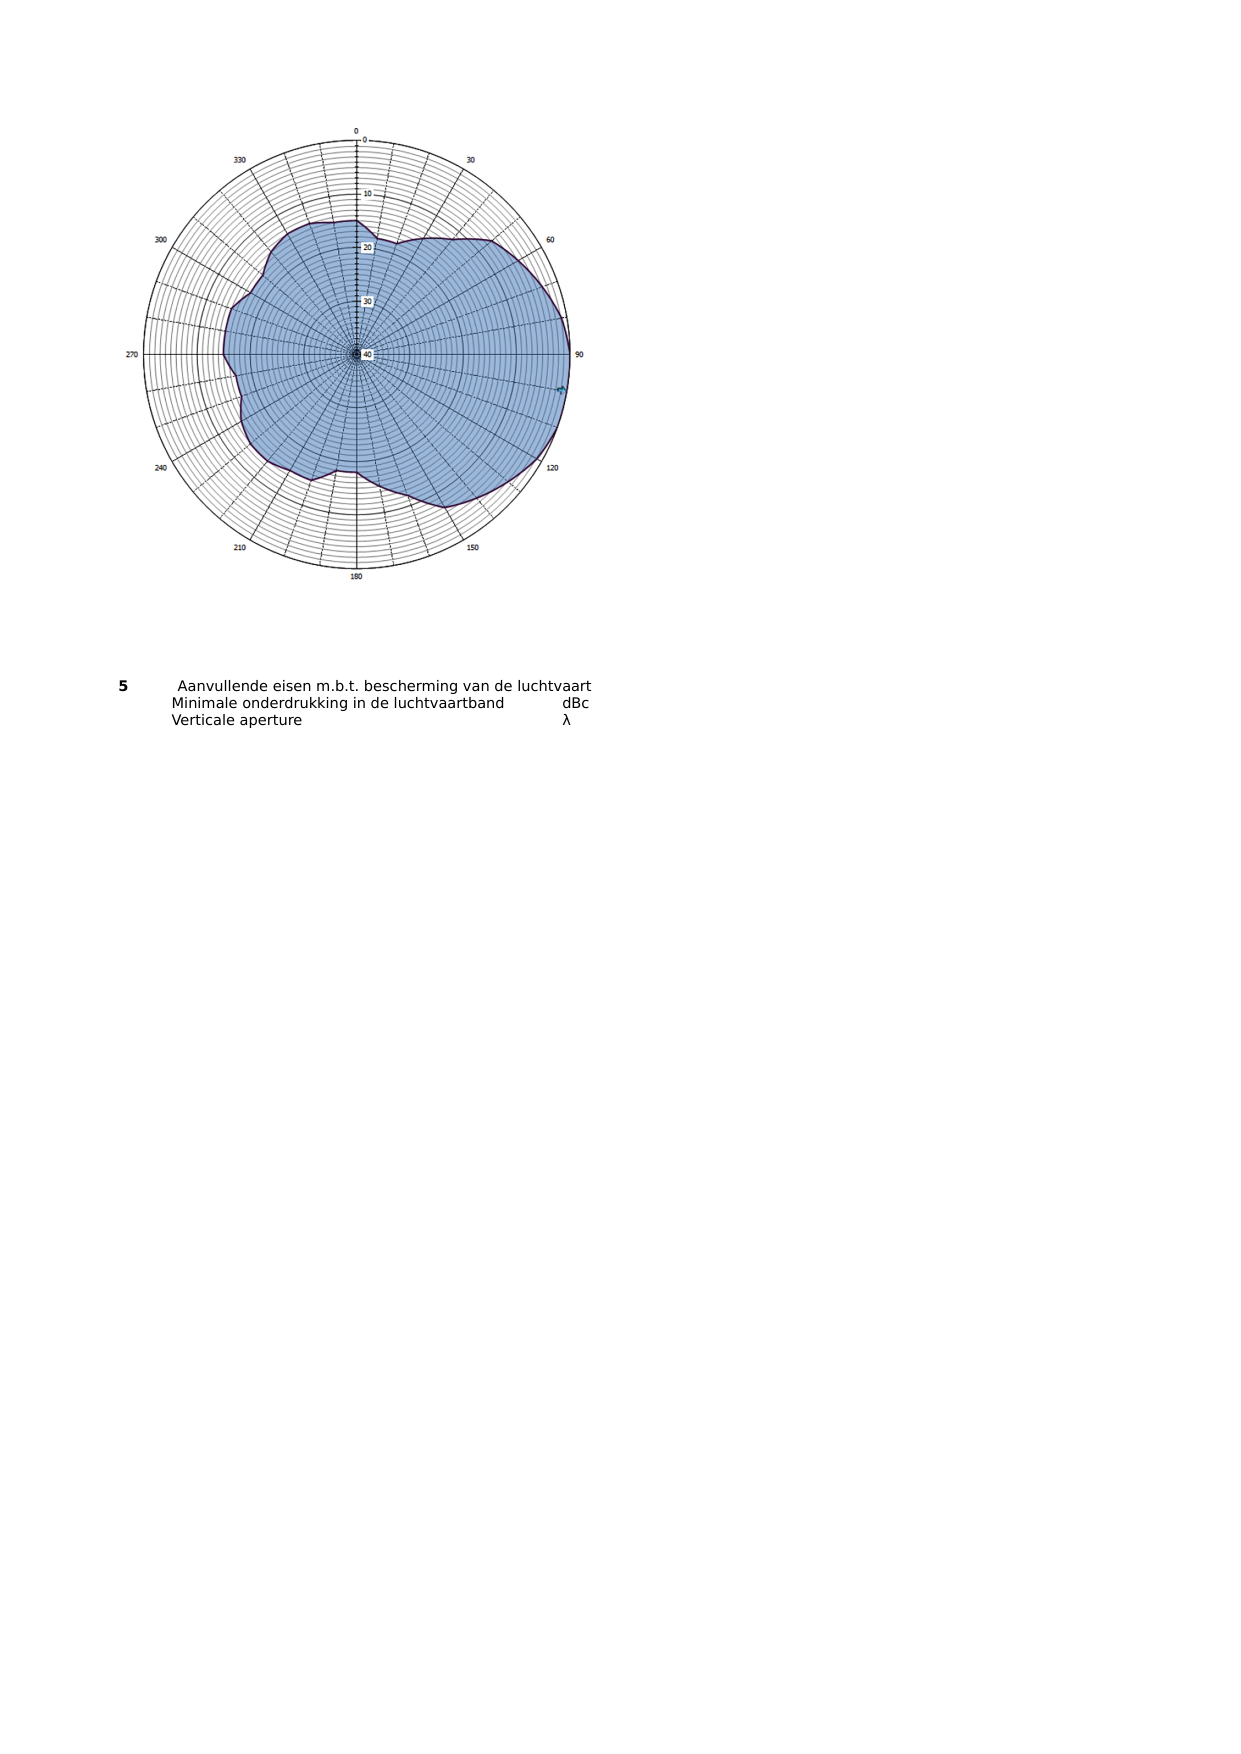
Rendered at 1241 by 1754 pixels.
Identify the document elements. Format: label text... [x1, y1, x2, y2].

table_cell Minimale onderdrukking in de luchtvaartband Verticale aperture [171, 695, 556, 729]
table_header Aanvullende eisen m.b.t. bescherming van de luchtvaart [171, 678, 1122, 695]
picture [118, 118, 591, 591]
table_cell dBc λ [556, 695, 1122, 729]
table_header 5 [118, 678, 171, 729]
